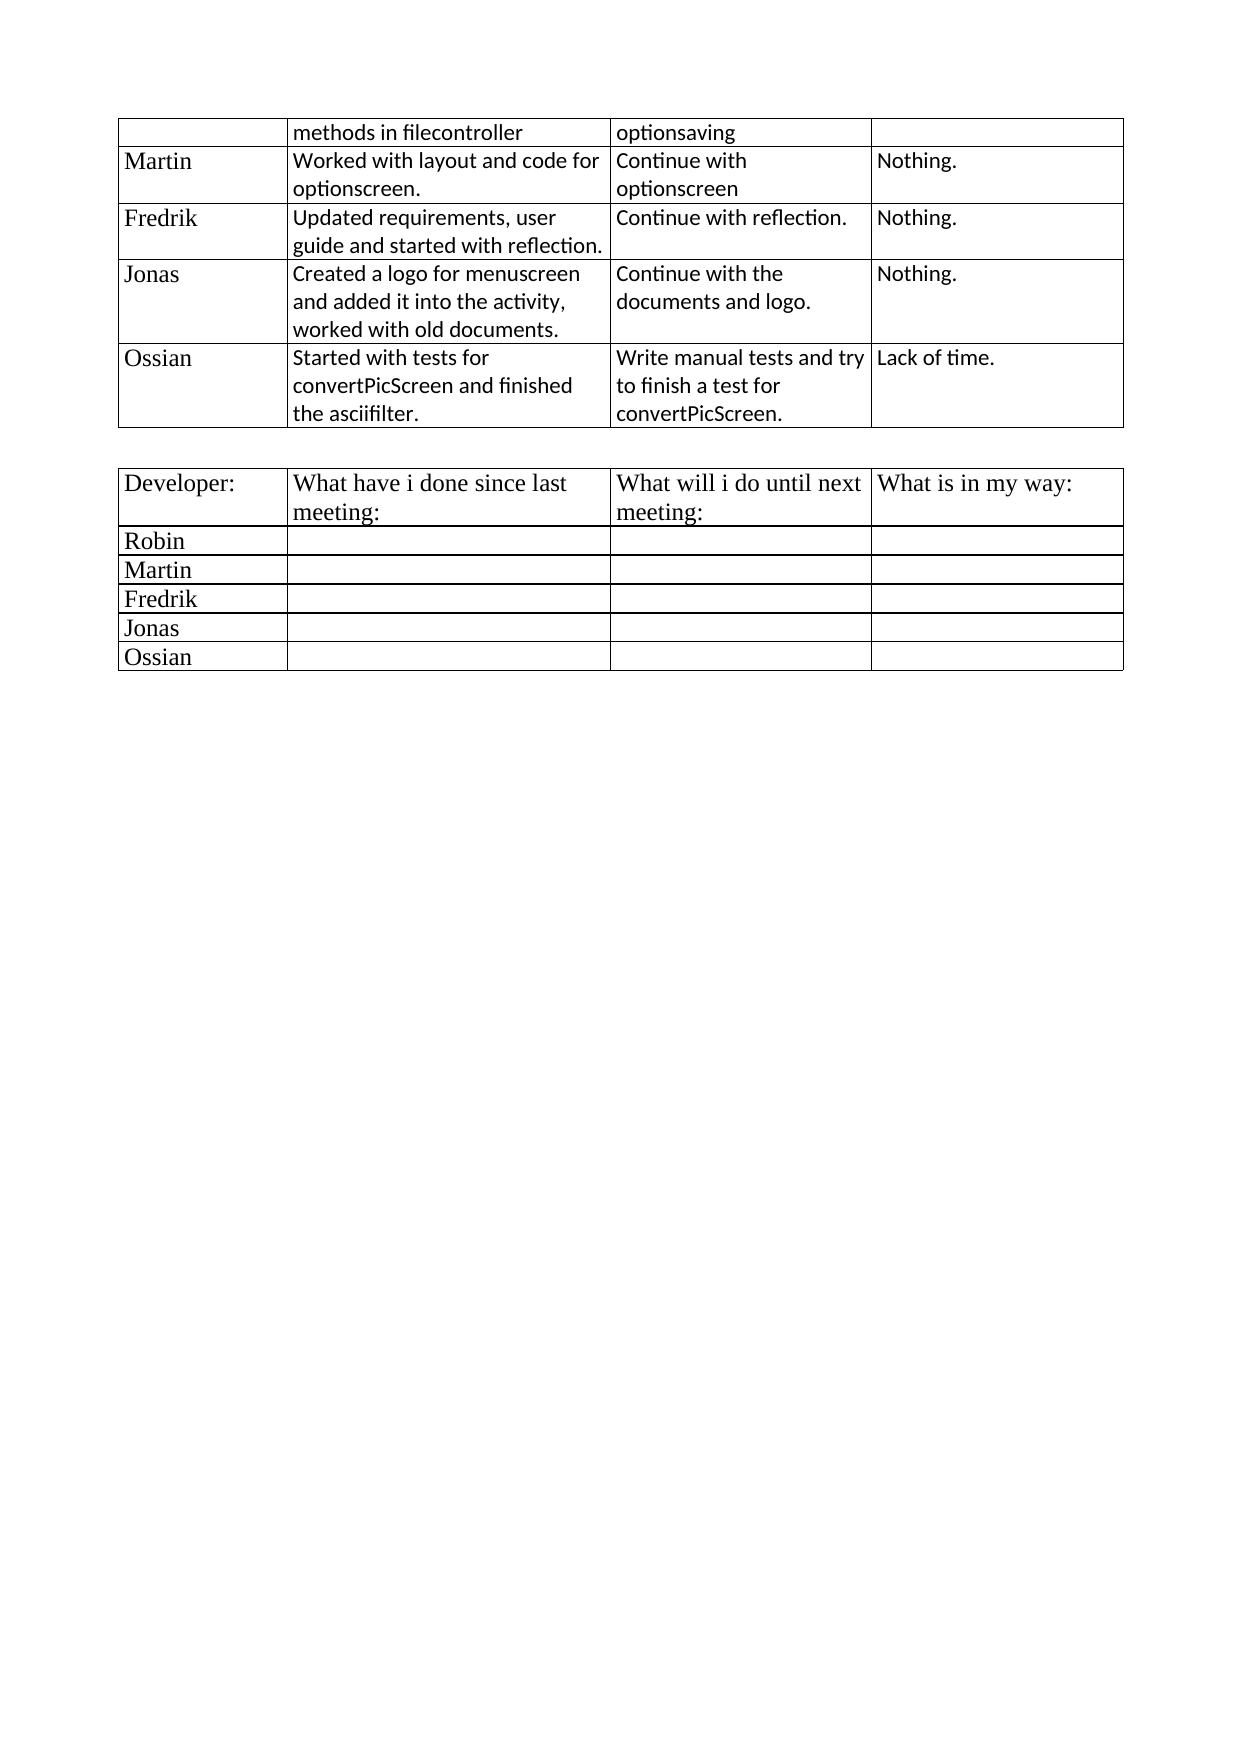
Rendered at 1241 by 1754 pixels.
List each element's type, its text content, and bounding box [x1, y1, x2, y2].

table_cell [872, 119, 1123, 146]
table_cell Worked with layout and code for optionscreen. [288, 147, 610, 203]
table_header What will i do until next meeting: [611, 469, 871, 525]
table_cell Nothing. [872, 147, 1123, 203]
table_header What is in my way: [872, 469, 1123, 525]
table_cell Created a logo for menuscreen and added it into the activity, worked with old documents. [288, 260, 610, 343]
table_cell [288, 527, 610, 554]
table_cell optionsaving [611, 119, 871, 146]
table_cell Continue with the documents and logo. [611, 260, 871, 343]
table_cell [611, 642, 871, 670]
table_cell [288, 585, 610, 612]
table_cell Continue with reflection. [611, 204, 871, 259]
table_cell [872, 614, 1123, 641]
table_cell Martin [119, 147, 287, 203]
table_cell Ossian [119, 642, 287, 670]
table_cell Updated requirements, user guide and started with reflection. [288, 204, 610, 259]
table_cell [872, 642, 1123, 670]
table_cell Nothing. [872, 260, 1123, 343]
table_cell Jonas [119, 260, 287, 343]
table_cell Continue with optionscreen [611, 147, 871, 203]
table_cell Jonas [119, 614, 287, 641]
table_cell Started with tests for convertPicScreen and finished the asciifilter. [288, 344, 610, 427]
table_cell [611, 614, 871, 641]
table_cell [288, 614, 610, 641]
table_cell Martin [119, 556, 287, 583]
table_cell [872, 556, 1123, 583]
table_header What have i done since last meeting: [288, 469, 610, 525]
table_cell Lack of time. [872, 344, 1123, 427]
table_cell Fredrik [119, 204, 287, 259]
table_cell [119, 119, 287, 146]
table_cell Ossian [119, 344, 287, 427]
table_cell Write manual tests and try to finish a test for convertPicScreen. [611, 344, 871, 427]
table_cell Robin [119, 527, 287, 554]
table_cell methods in filecontroller [288, 119, 610, 146]
table_cell [872, 585, 1123, 612]
table_cell [611, 527, 871, 554]
table_cell Fredrik [119, 585, 287, 612]
table_header Developer: [119, 469, 287, 525]
table_cell Nothing. [872, 204, 1123, 259]
table_cell [872, 527, 1123, 554]
table_cell [611, 556, 871, 583]
table_cell [288, 556, 610, 583]
table_cell [611, 585, 871, 612]
table_cell [288, 642, 610, 670]
